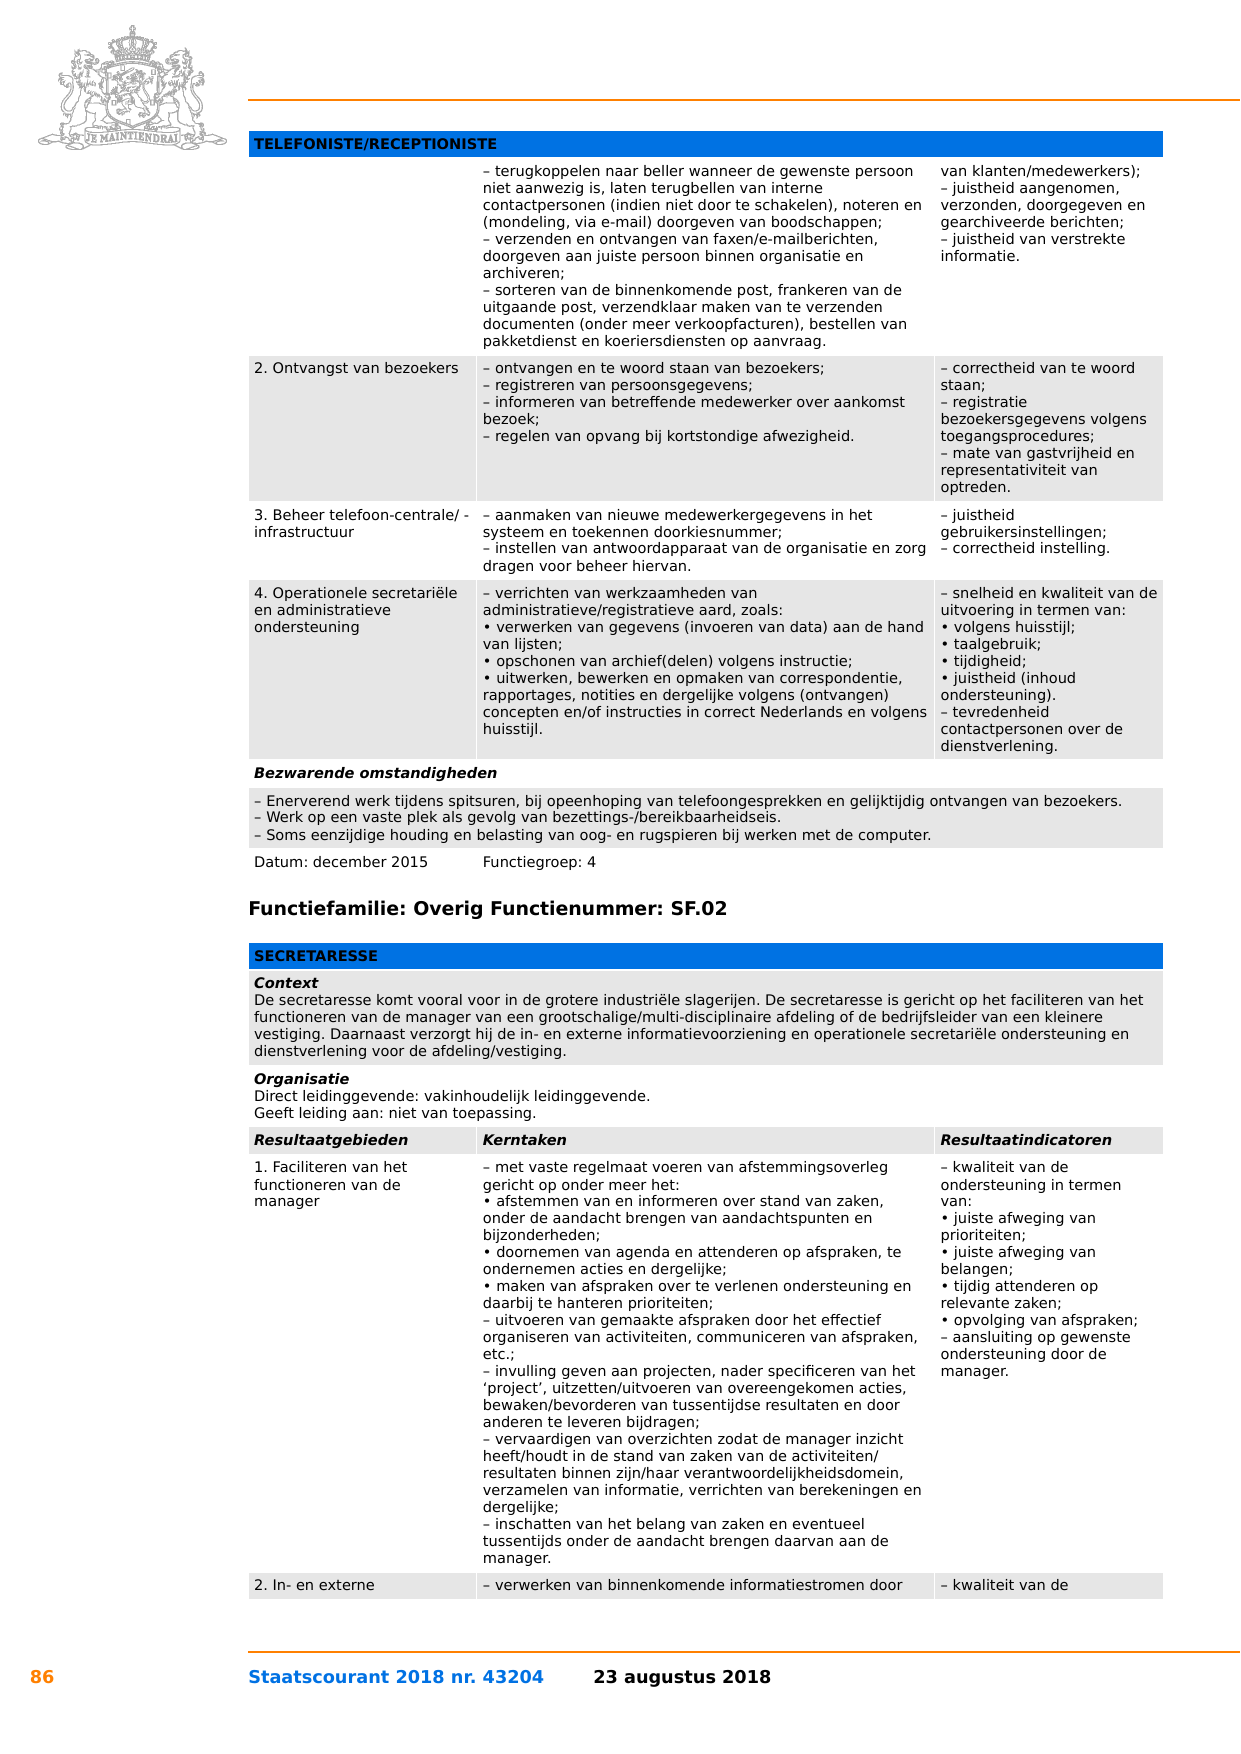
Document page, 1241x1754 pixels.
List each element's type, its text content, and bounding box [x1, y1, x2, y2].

table_cell – correctheid van te woord staan; – registratie bezoekersgegevens volgens toegangsprocedures; – mate van gastvrijheid en representativiteit van optreden. [935, 356, 1163, 501]
table_cell – met vaste regelmaat voeren van afstemmingsoverleg gericht op onder meer het: • afstemmen van en informeren over stand van zaken, onder de aandacht brengen van aandachtspunten en bijzonderheden; • doornemen van agenda en attenderen op afspraken, te ondernemen acties en dergelijke; • maken van afspraken over te verlenen ondersteuning en daarbij te hanteren prioriteiten; – uitvoeren van gemaakte afspraken door het effectief organiseren van activiteiten, communiceren van afspraken, etc.; – invulling geven aan projecten, nader specificeren van het ‘project’, uitzetten/uitvoeren van overeengekomen acties, bewaken/bevorderen van tussentijdse resultaten en door anderen te leveren bijdragen; – vervaardigen van overzichten zodat de manager inzicht heeft/houdt in de stand van zaken van de activiteiten/ resultaten binnen zijn/haar verantwoordelijkheidsdomein, verzamelen van informatie, verrichten van berekeningen en dergelijke; – inschatten van het belang van zaken en eventueel tussentijds onder de aandacht brengen daarvan aan de manager. [477, 1155, 934, 1572]
table_cell Resultaatgebieden [249, 1127, 476, 1154]
table_cell Context De secretaresse komt vooral voor in de grotere industriële slagerijen. De secretaresse is gericht op het faciliteren van het functioneren van de manager van een grootschalige/multi-disciplinaire afdeling of de bedrijfsleider van een kleinere vestiging. Daarnaast verzorgt hij de in- en externe informatievoorziening en operationele secretariële ondersteuning en dienstverlening voor de afdeling/vestiging. [249, 971, 1163, 1065]
table_header SECRETARESSE [249, 943, 1163, 969]
table_cell Organisatie Direct leidinggevende: vakinhoudelijk leidinggevende. Geeft leiding aan: niet van toepassing. [249, 1066, 1163, 1126]
table_cell – verrichten van werkzaamheden van administratieve/registratieve aard, zoals: • verwerken van gegevens (invoeren van data) aan de hand van lijsten; • opschonen van archief(delen) volgens instructie; • uitwerken, bewerken en opmaken van correspondentie, rapportages, notities en dergelijke volgens (ontvangen) concepten en/of instructies in correct Nederlands en volgens huisstijl. [477, 580, 934, 759]
table_cell Resultaatindicatoren [935, 1127, 1163, 1154]
table_cell – verwerken van binnenkomende informatiestromen door [477, 1573, 934, 1599]
table_cell – ontvangen en te woord staan van bezoekers; – registreren van persoonsgegevens; – informeren van betreffende medewerker over aankomst bezoek; – regelen van opvang bij kortstondige afwezigheid. [477, 356, 934, 501]
table_cell Functiegroep: 4 [477, 849, 1163, 875]
table_cell [249, 158, 476, 354]
table_cell Bezwarende omstandigheden [249, 760, 1163, 787]
table_cell 4. Operationele secretariële en administratieve ondersteuning [249, 580, 476, 759]
table_cell 3. Beheer telefoon-centrale/ -infrastructuur [249, 502, 476, 579]
table_cell van klanten/medewerkers); – juistheid aangenomen, verzonden, doorgegeven en gearchiveerde berichten; – juistheid van verstrekte informatie. [935, 158, 1163, 354]
subtitle Functiefamilie: Overig Functienummer: SF.02 [248, 898, 1163, 920]
table_cell – juistheid gebruikersinstellingen; – correctheid instelling. [935, 502, 1163, 579]
table_cell – kwaliteit van de [935, 1573, 1163, 1599]
table_cell Datum: december 2015 [249, 849, 476, 875]
table_header TELEFONISTE/RECEPTIONISTE [249, 131, 1163, 157]
table_cell Kerntaken [477, 1127, 934, 1154]
table_cell – aanmaken van nieuwe medewerkergegevens in het systeem en toekennen doorkiesnummer; – instellen van antwoordapparaat van de organisatie en zorg dragen voor beheer hiervan. [477, 502, 934, 579]
table_cell 1. Faciliteren van het functioneren van de manager [249, 1155, 476, 1572]
table_cell – Enerverend werk tijdens spitsuren, bij opeenhoping van telefoongesprekken en gelijktijdig ontvangen van bezoekers. – Werk op een vaste plek als gevolg van bezettings-/bereikbaarheidseis. – Soms eenzijdige houding en belasting van oog- en rugspieren bij werken met de computer. [249, 788, 1163, 848]
table_cell 2. Ontvangst van bezoekers [249, 356, 476, 501]
table_cell – terugkoppelen naar beller wanneer de gewenste persoon niet aanwezig is, laten terugbellen van interne contactpersonen (indien niet door te schakelen), noteren en (mondeling, via e-mail) doorgeven van boodschappen; – verzenden en ontvangen van faxen/e-mailberichten, doorgeven aan juiste persoon binnen organisatie en archiveren; – sorteren van de binnenkomende post, frankeren van de uitgaande post, verzendklaar maken van te verzenden documenten (onder meer verkoopfacturen), bestellen van pakketdienst en koeriersdiensten op aanvraag. [477, 158, 934, 354]
table_cell – kwaliteit van de ondersteuning in termen van: • juiste afweging van prioriteiten; • juiste afweging van belangen; • tijdig attenderen op relevante zaken; • opvolging van afspraken; – aansluiting op gewenste ondersteuning door de manager. [935, 1155, 1163, 1572]
table_cell 2. In- en externe [249, 1573, 476, 1599]
picture [38, 25, 227, 150]
table_cell – snelheid en kwaliteit van de uitvoering in termen van: • volgens huisstijl; • taalgebruik; • tijdigheid; • juistheid (inhoud ondersteuning). – tevredenheid contactpersonen over de dienstverlening. [935, 580, 1163, 759]
